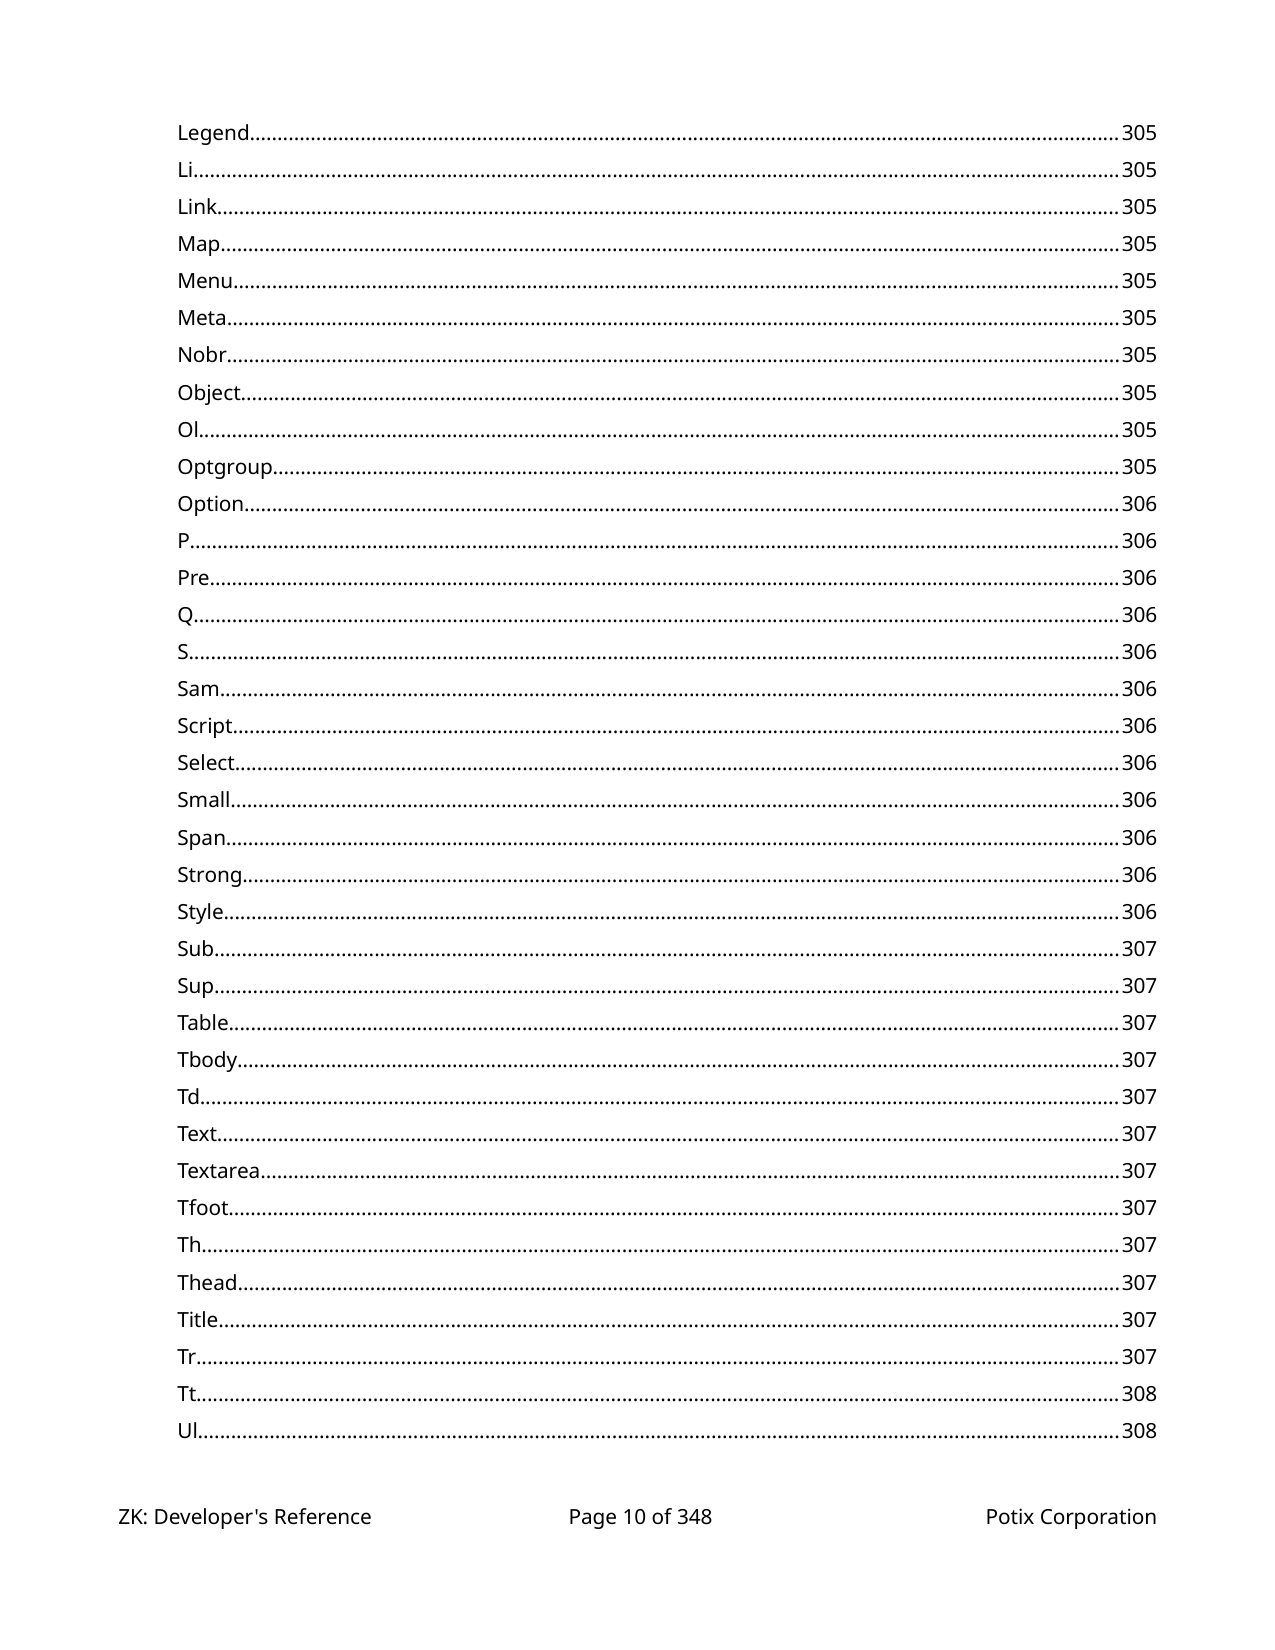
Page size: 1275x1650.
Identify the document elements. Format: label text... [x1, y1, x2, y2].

text Ol 305 [177, 415, 1157, 443]
text Span 306 [177, 823, 1157, 851]
text Table 307 [177, 1008, 1157, 1036]
text Optgroup 305 [177, 452, 1157, 480]
text S 306 [177, 637, 1157, 666]
text Pre 306 [177, 563, 1157, 591]
text Q 306 [177, 600, 1157, 628]
text Script 306 [177, 711, 1157, 740]
text Tbody 307 [177, 1045, 1157, 1073]
text Nobr 305 [177, 341, 1157, 369]
text Tt 308 [177, 1379, 1157, 1407]
text Link 305 [177, 192, 1157, 221]
text Text 307 [177, 1119, 1157, 1148]
text Td 307 [177, 1082, 1157, 1111]
text Sup 307 [177, 971, 1157, 999]
text Object 305 [177, 378, 1157, 406]
text Li 305 [177, 155, 1157, 183]
text Meta 305 [177, 303, 1157, 332]
text Tr 307 [177, 1342, 1157, 1370]
text Sub 307 [177, 934, 1157, 962]
text Title 307 [177, 1305, 1157, 1333]
text Sam 306 [177, 674, 1157, 703]
text Ul 308 [177, 1416, 1157, 1444]
text Select 306 [177, 748, 1157, 777]
text Tfoot 307 [177, 1193, 1157, 1222]
text Menu 305 [177, 266, 1157, 295]
text Map 305 [177, 229, 1157, 258]
text Thead 307 [177, 1268, 1157, 1296]
text Legend 305 [177, 118, 1157, 146]
text Textarea 307 [177, 1156, 1157, 1185]
text Strong 306 [177, 860, 1157, 888]
text P 306 [177, 526, 1157, 554]
text Style 306 [177, 897, 1157, 925]
text Option 306 [177, 489, 1157, 517]
text Th 307 [177, 1231, 1157, 1259]
text Small 306 [177, 786, 1157, 814]
